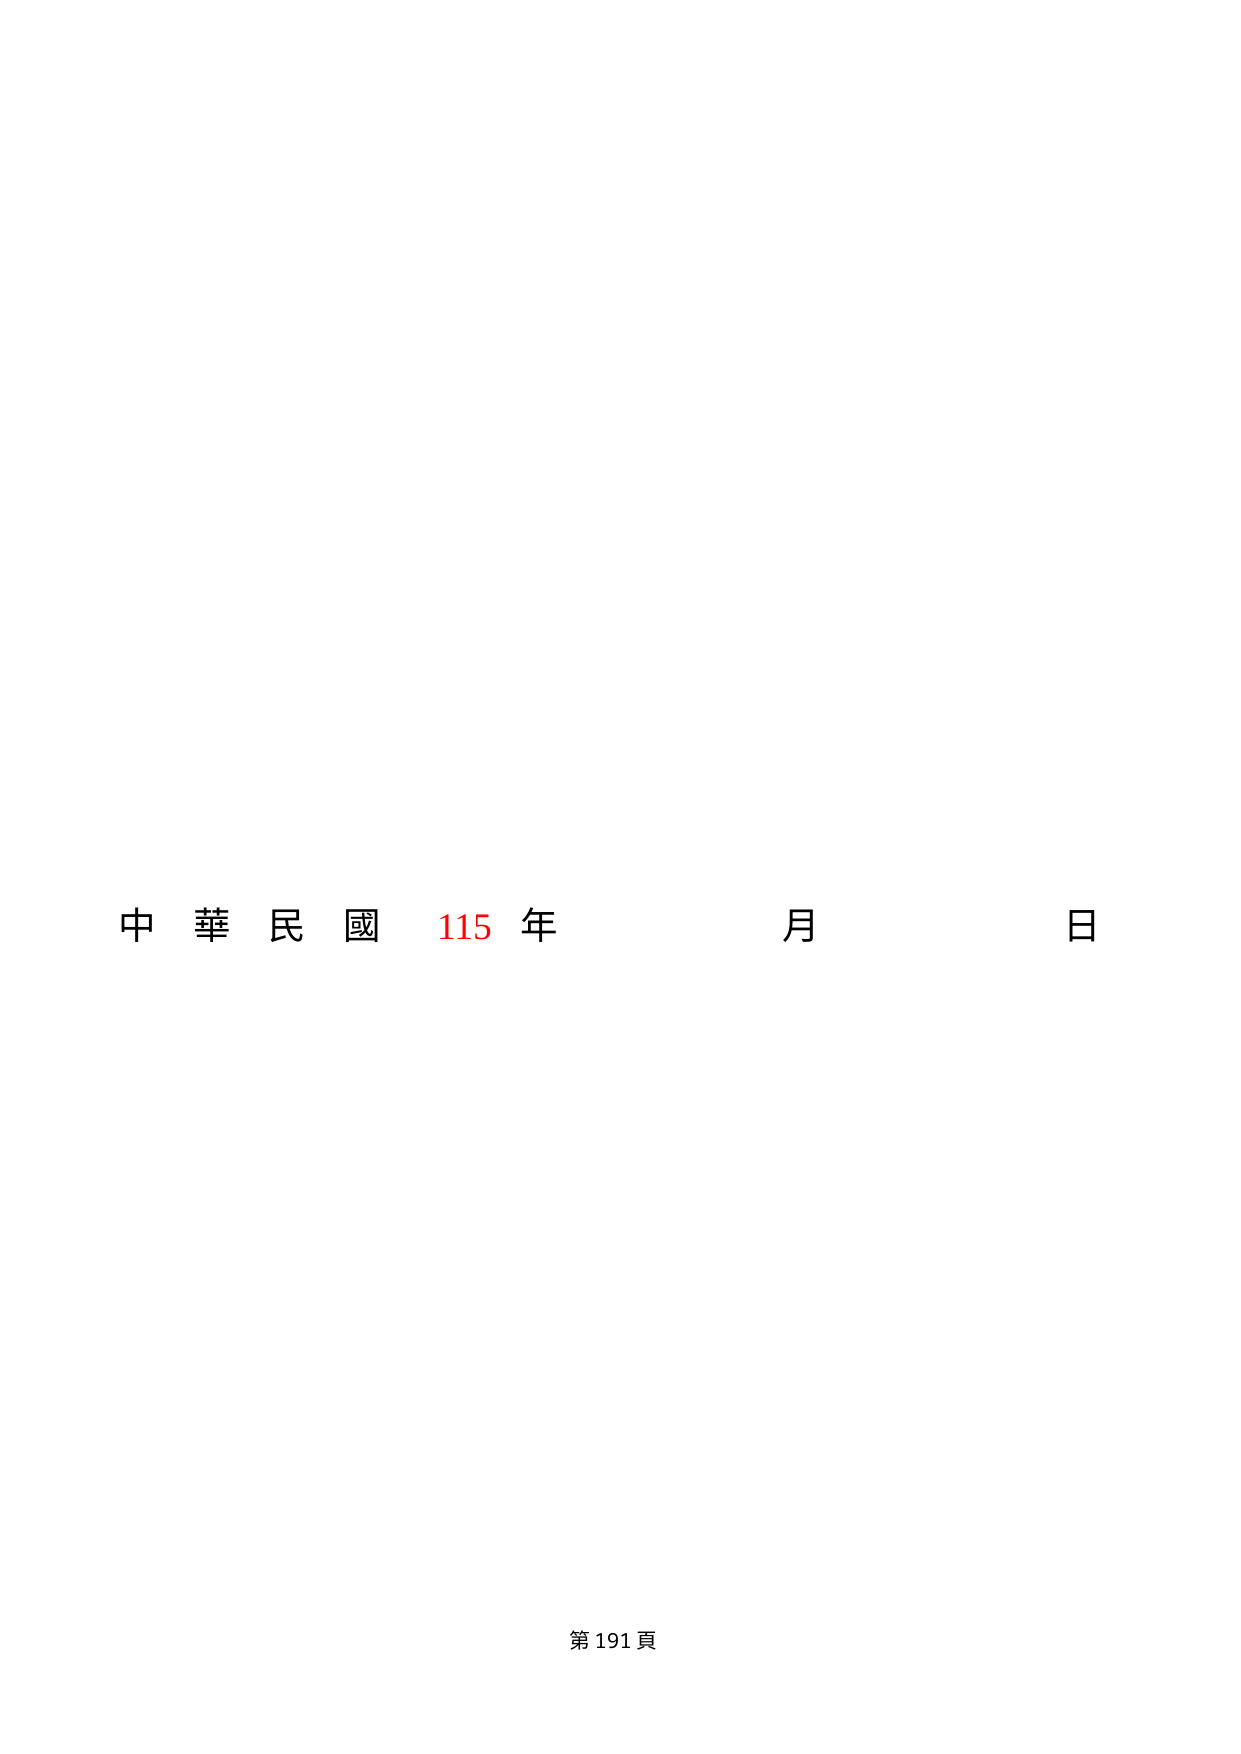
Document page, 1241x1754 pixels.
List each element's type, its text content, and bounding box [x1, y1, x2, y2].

text 中 華 民 國 115 年 月 日 [118, 881, 1107, 943]
